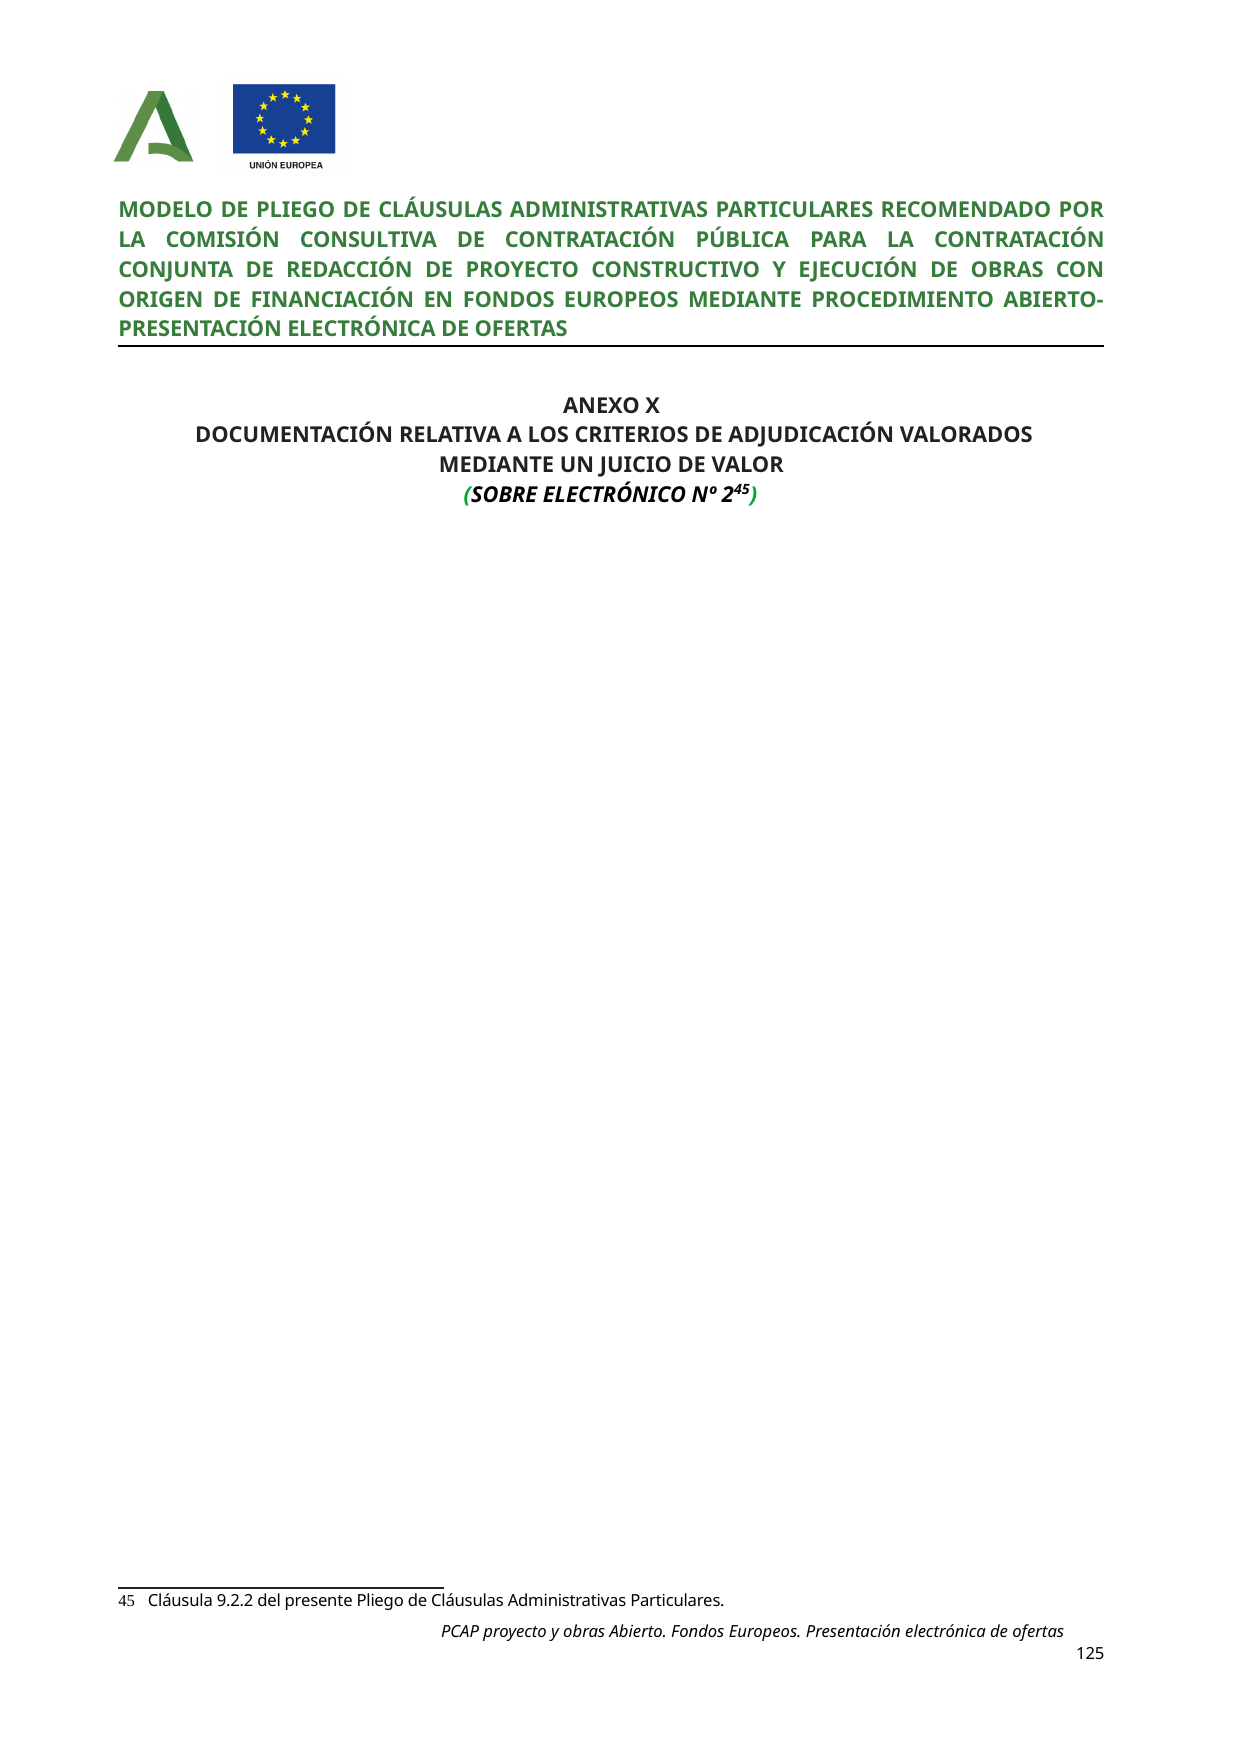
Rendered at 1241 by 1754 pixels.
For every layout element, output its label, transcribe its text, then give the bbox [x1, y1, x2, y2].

picture [221, 78, 347, 176]
text MODELO DE PLIEGO DE CLÁUSULAS ADMINISTRATIVAS PARTICULARES RECOMENDADO POR LA COMISIÓN CONSULTIVA DE CONTRATACIÓN PÚBLICA PARA LA CONTRATACIÓN CONJUNTA DE REDACCIÓN DE PROYECTO CONSTRUCTIVO Y EJECUCIÓN DE OBRAS CON ORIGEN DE FINANCIACIÓN EN FONDOS EUROPEOS MEDIANTE PROCEDIMIENTO ABIERTO- PRESENTACIÓN ELECTRÓNICA DE OFERTAS [118, 194, 1104, 345]
picture [109, 86, 198, 166]
text ANEXO X [118, 390, 1104, 419]
text MEDIANTE UN JUICIO DE VALOR [118, 449, 1104, 479]
text DOCUMENTACIÓN RELATIVA A LOS CRITERIOS DE ADJUDICACIÓN VALORADOS [118, 419, 1104, 449]
text (SOBRE ELECTRÓNICO Nº 2) [118, 479, 1104, 509]
text Cláusula 9.2.2 del presente Pliego de Cláusulas Administrativas Particulares. [118, 1588, 1104, 1611]
